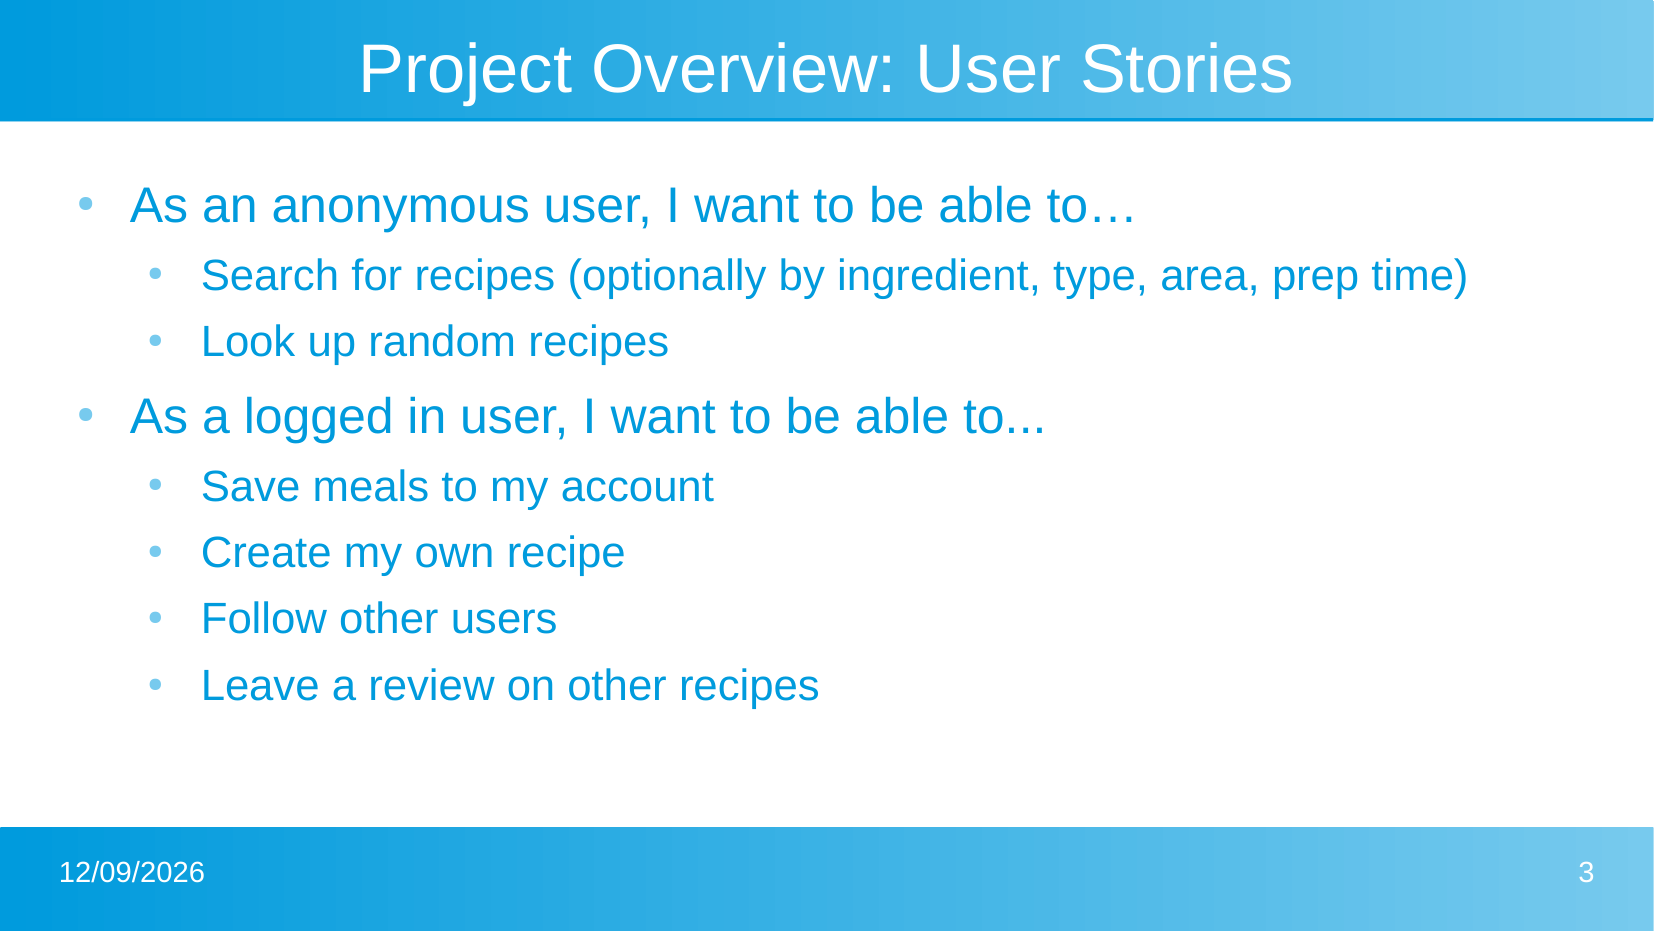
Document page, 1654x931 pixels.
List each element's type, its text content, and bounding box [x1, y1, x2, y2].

title Project Overview: User Stories [59, 29, 1595, 108]
list As an anonymous user, I want to be able to… Search for recipes (optionally by ingredient, type, area, prep time) Look up random recipes As a logged in user, I want to be able to... Save meals to my account Create my own recipe Follow other users Leave a review on other recipes [59, 177, 1595, 768]
